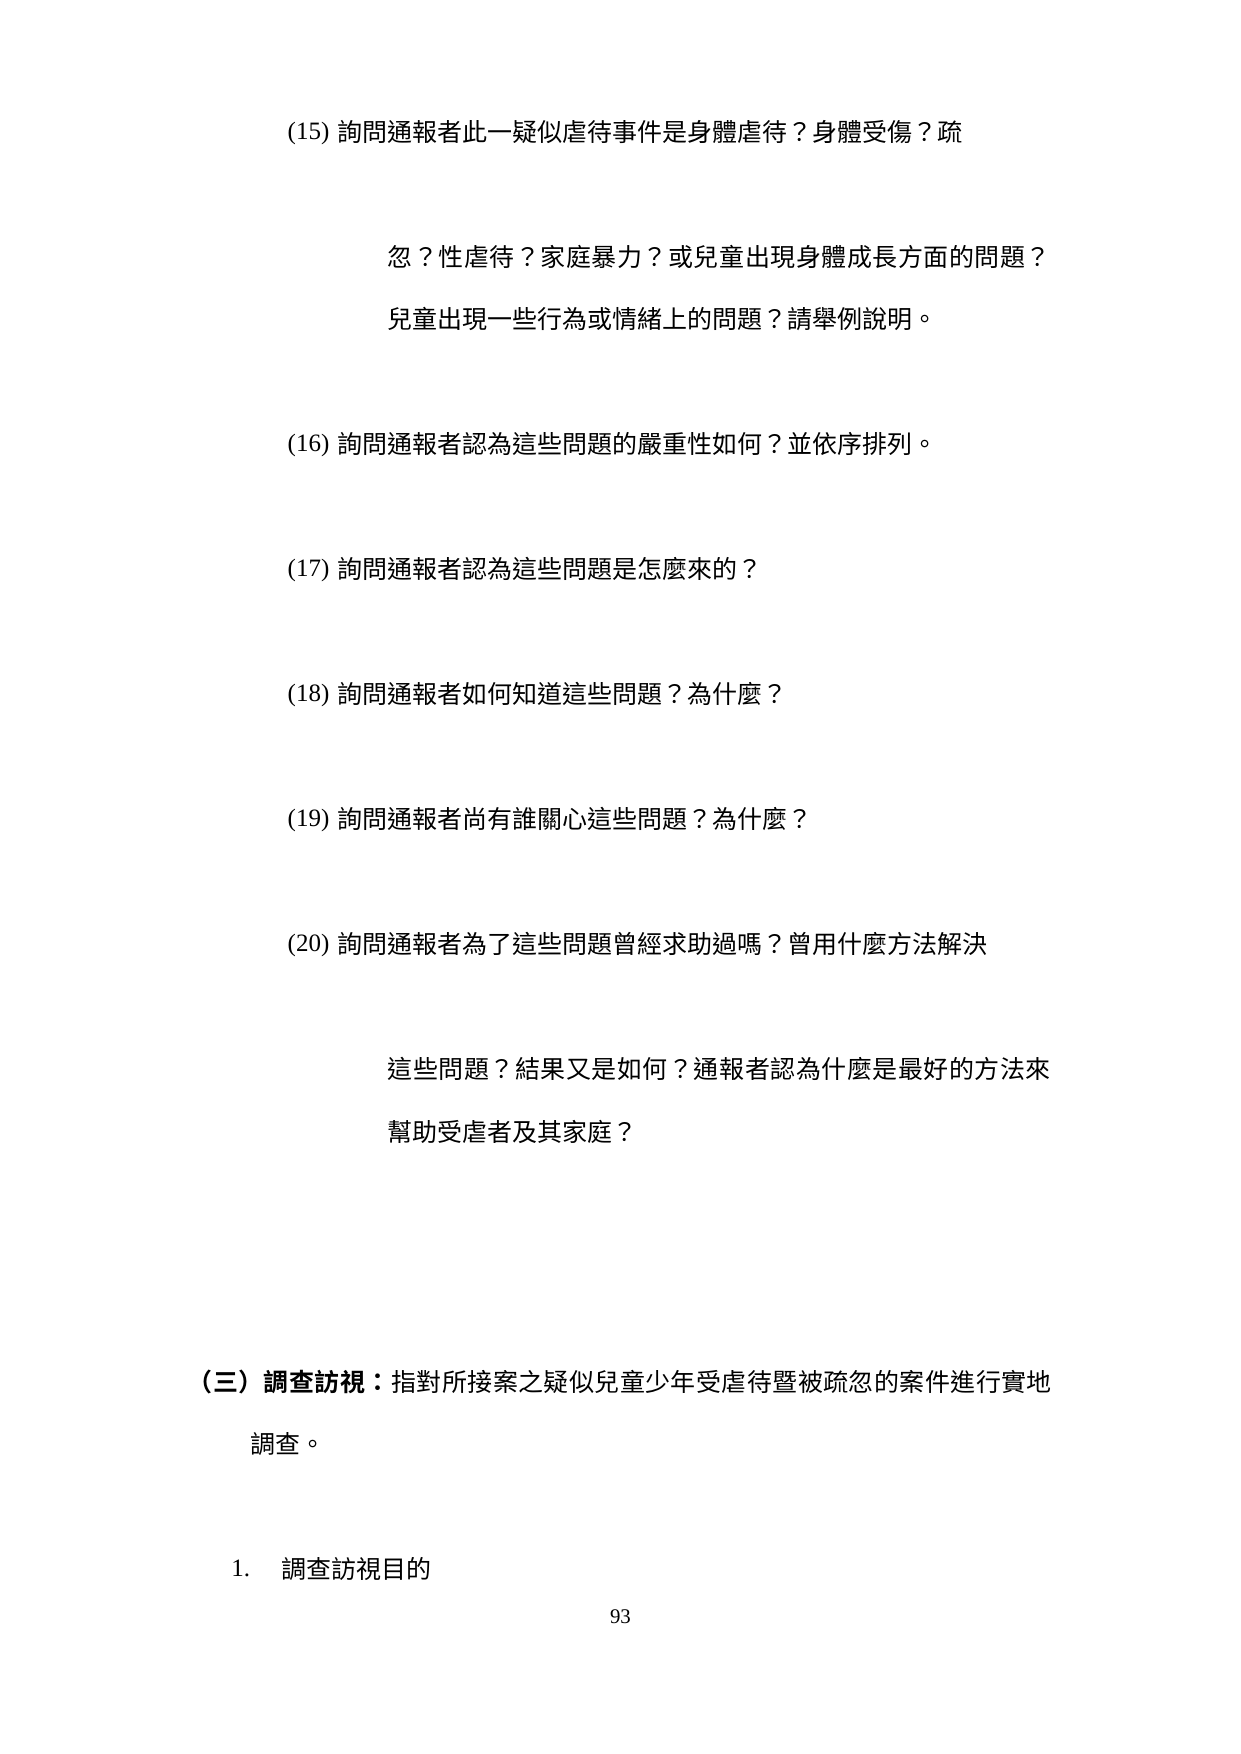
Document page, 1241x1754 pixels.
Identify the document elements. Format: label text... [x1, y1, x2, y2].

list 調查訪視目的 [231, 1526, 1053, 1589]
list 詢問通報者此一疑似虐待事件是身體虐待？身體受傷？疏 [287, 89, 1053, 151]
list 詢問通報者認為這些問題是怎麼來的？ [287, 526, 1053, 589]
list 詢問通報者尚有誰關心這些問題？為什麼？ [287, 776, 1053, 839]
text 這些問題？結果又是如何？通報者認為什麼是最好的方法來幫助受虐者及其家庭？ [387, 1026, 1053, 1151]
list 詢問通報者認為這些問題的嚴重性如何？並依序排列。 [287, 401, 1053, 464]
text （三）調查訪視：指對所接案之疑似兒童少年受虐待暨被疏忽的案件進行實地調查。 [187, 1339, 1053, 1464]
list 詢問通報者為了這些問題曾經求助過嗎？曾用什麼方法解決 [287, 901, 1053, 964]
text 忽？性虐待？家庭暴力？或兒童出現身體成長方面的問題？兒童出現一些行為或情緒上的問題？請舉例說明。 [387, 214, 1053, 339]
list 詢問通報者如何知道這些問題？為什麼？ [287, 651, 1053, 714]
